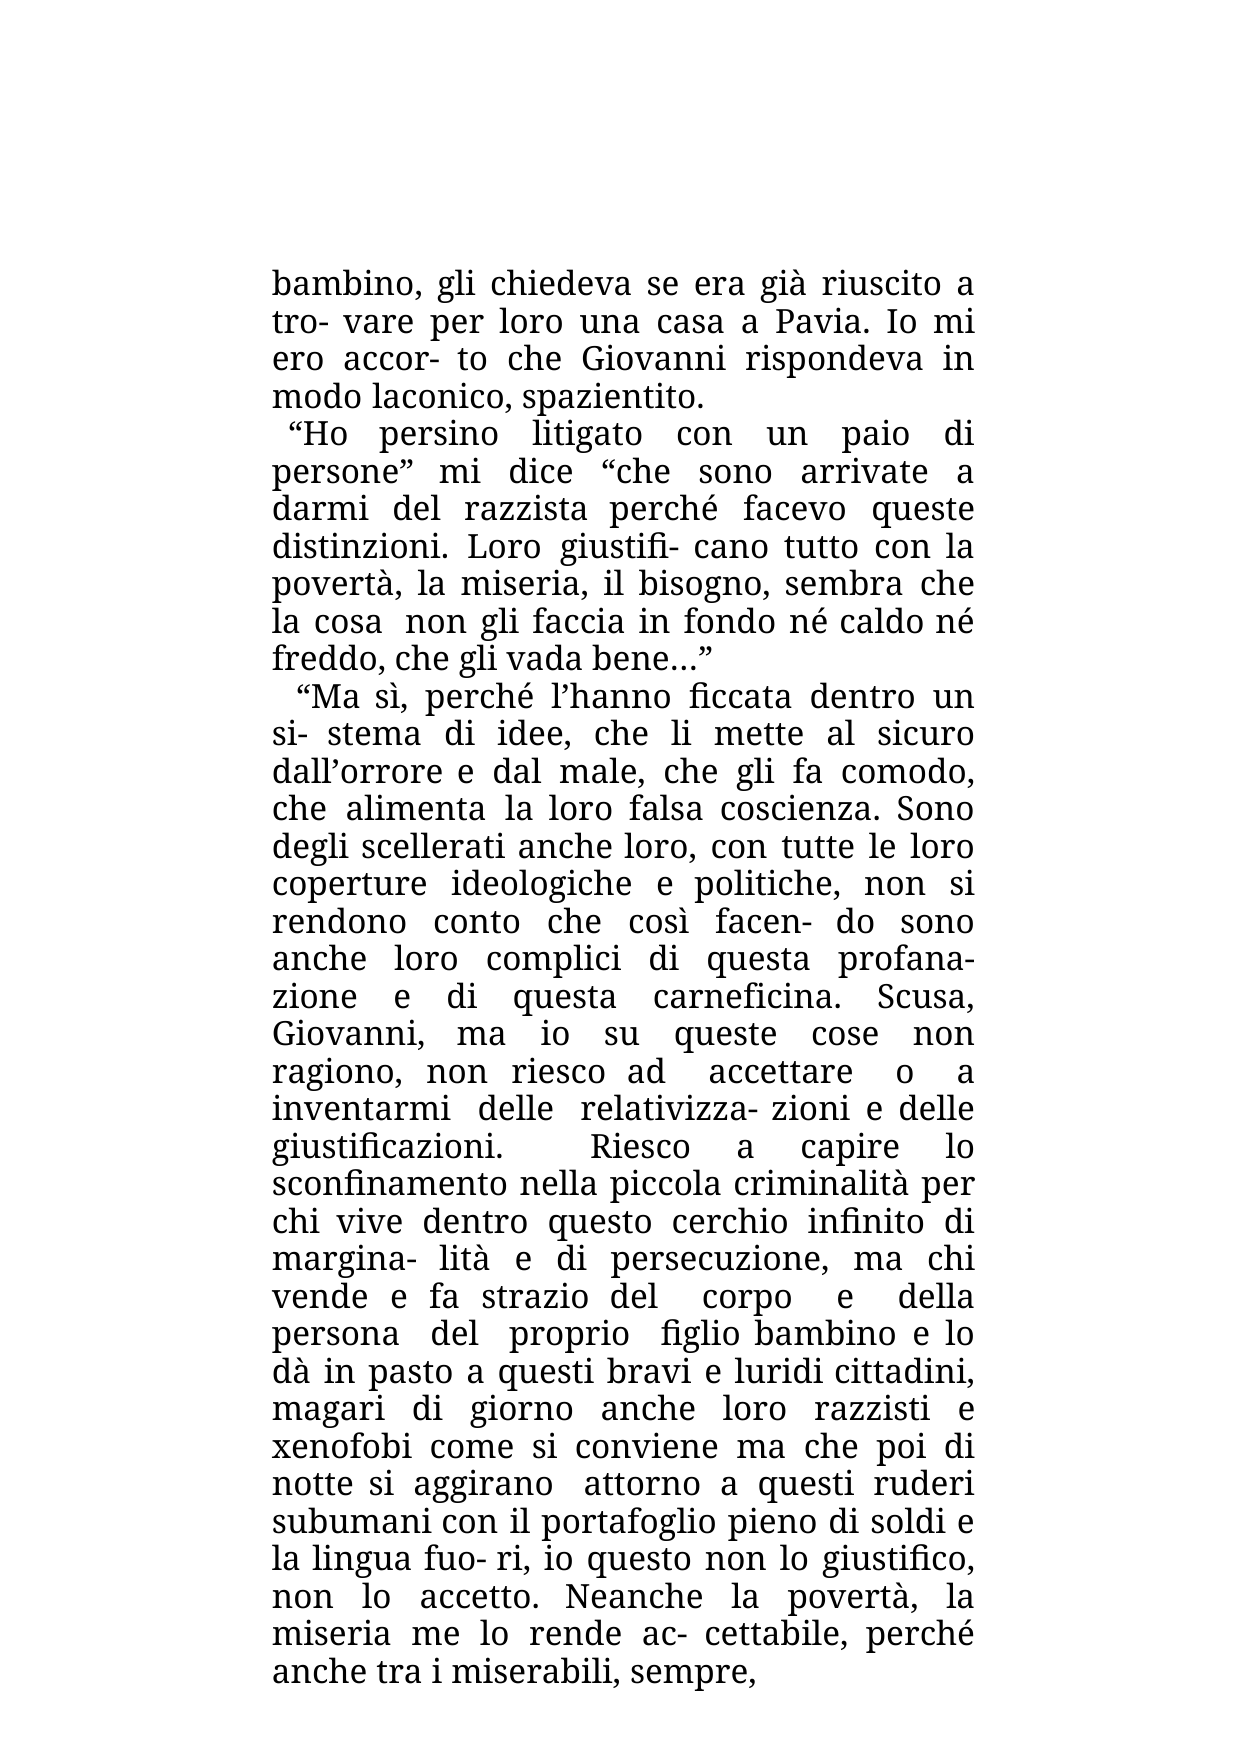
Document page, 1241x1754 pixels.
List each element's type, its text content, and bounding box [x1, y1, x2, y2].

text bambino, gli chiedeva se era già riuscito a tro- vare per loro una casa a Pavia. Io mi ero accor- to che Giovanni rispondeva in modo laconico, spazientito. [272, 266, 975, 416]
text “Ma sì, perché l’hanno ficcata dentro un si- stema di idee, che li mette al sicuro dall’orrore e dal male, che gli fa comodo, che alimenta la loro falsa coscienza. Sono degli scellerati anche loro, con tutte le loro coperture ideologiche e politiche, non si rendono conto che così facen- do sono anche loro complici di questa profana- zione e di questa carneficina. Scusa, Giovanni, ma io su queste cose non ragiono, non riesco ad accettare o a inventarmi delle relativizza- zioni e delle giustificazioni. Riesco a capire lo sconfinamento nella piccola criminalità per chi vive dentro questo cerchio infinito di margina- lità e di persecuzione, ma chi vende e fa strazio del corpo e della persona del proprio figlio bambino e lo dà in pasto a questi bravi e luridi cittadini, magari di giorno anche loro razzisti e xenofobi come si conviene ma che poi di notte si aggirano attorno a questi ruderi subumani con il portafoglio pieno di soldi e la lingua fuo- ri, io questo non lo giustifico, non lo accetto. Neanche la povertà, la miseria me lo rende ac- cettabile, perché anche tra i miserabili, sempre, [272, 678, 975, 1691]
text “Ho persino litigato con un paio di persone” mi dice “che sono arrivate a darmi del razzista perché facevo queste distinzioni. Loro giustifi- cano tutto con la povertà, la miseria, il bisogno, sembra che la cosa non gli faccia in fondo né caldo né freddo, che gli vada bene…” [272, 416, 975, 678]
